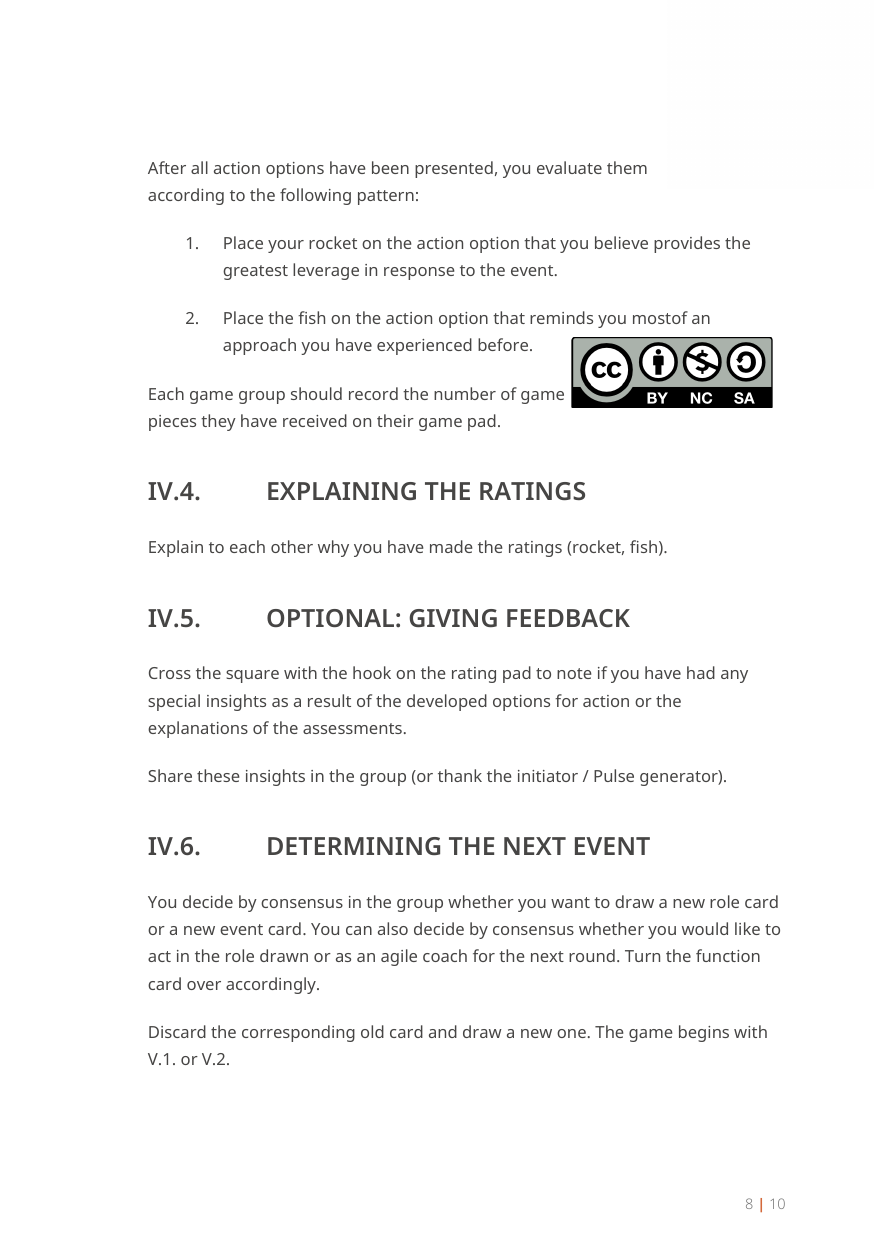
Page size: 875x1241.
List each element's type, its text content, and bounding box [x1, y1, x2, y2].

list Place your rocket on the action option that you believe provides the greatest leverage in response to the event. [185, 232, 786, 282]
subtitle Explaining the Ratings [148, 474, 786, 508]
text Each game group should record the number of game pieces they have received on their game pad. [148, 382, 786, 432]
text Share these insights in the group (or thank the initiator / Pulse generator). [148, 764, 786, 787]
subtitle Determining the Next Event [148, 829, 786, 863]
picture [667, 0, 874, 189]
text Explain to each other why you have made the ratings (rocket, fish). [148, 536, 786, 558]
text Discard the corresponding old card and draw a new one. The game begins with V.1. or V.2. [148, 1020, 786, 1070]
text Cross the square with the hook on the rating pad to note if you have had any special insights as a result of the developed options for action or the explanations of the assessments. [148, 662, 786, 739]
subtitle Optional: Giving Feedback [148, 600, 786, 634]
text After all action options have been presented, you evaluate them according to the following pattern: [148, 156, 786, 206]
list Place the fish on the action option that reminds you mostof an approach you have experienced before. [185, 307, 786, 357]
picture [571, 337, 773, 408]
text You decide by consensus in the group whether you want to draw a new role card or a new event card. You can also decide by consensus whether you would like to act in the role drawn or as an agile coach for the next round. Turn the function card over accordingly. [148, 891, 786, 995]
